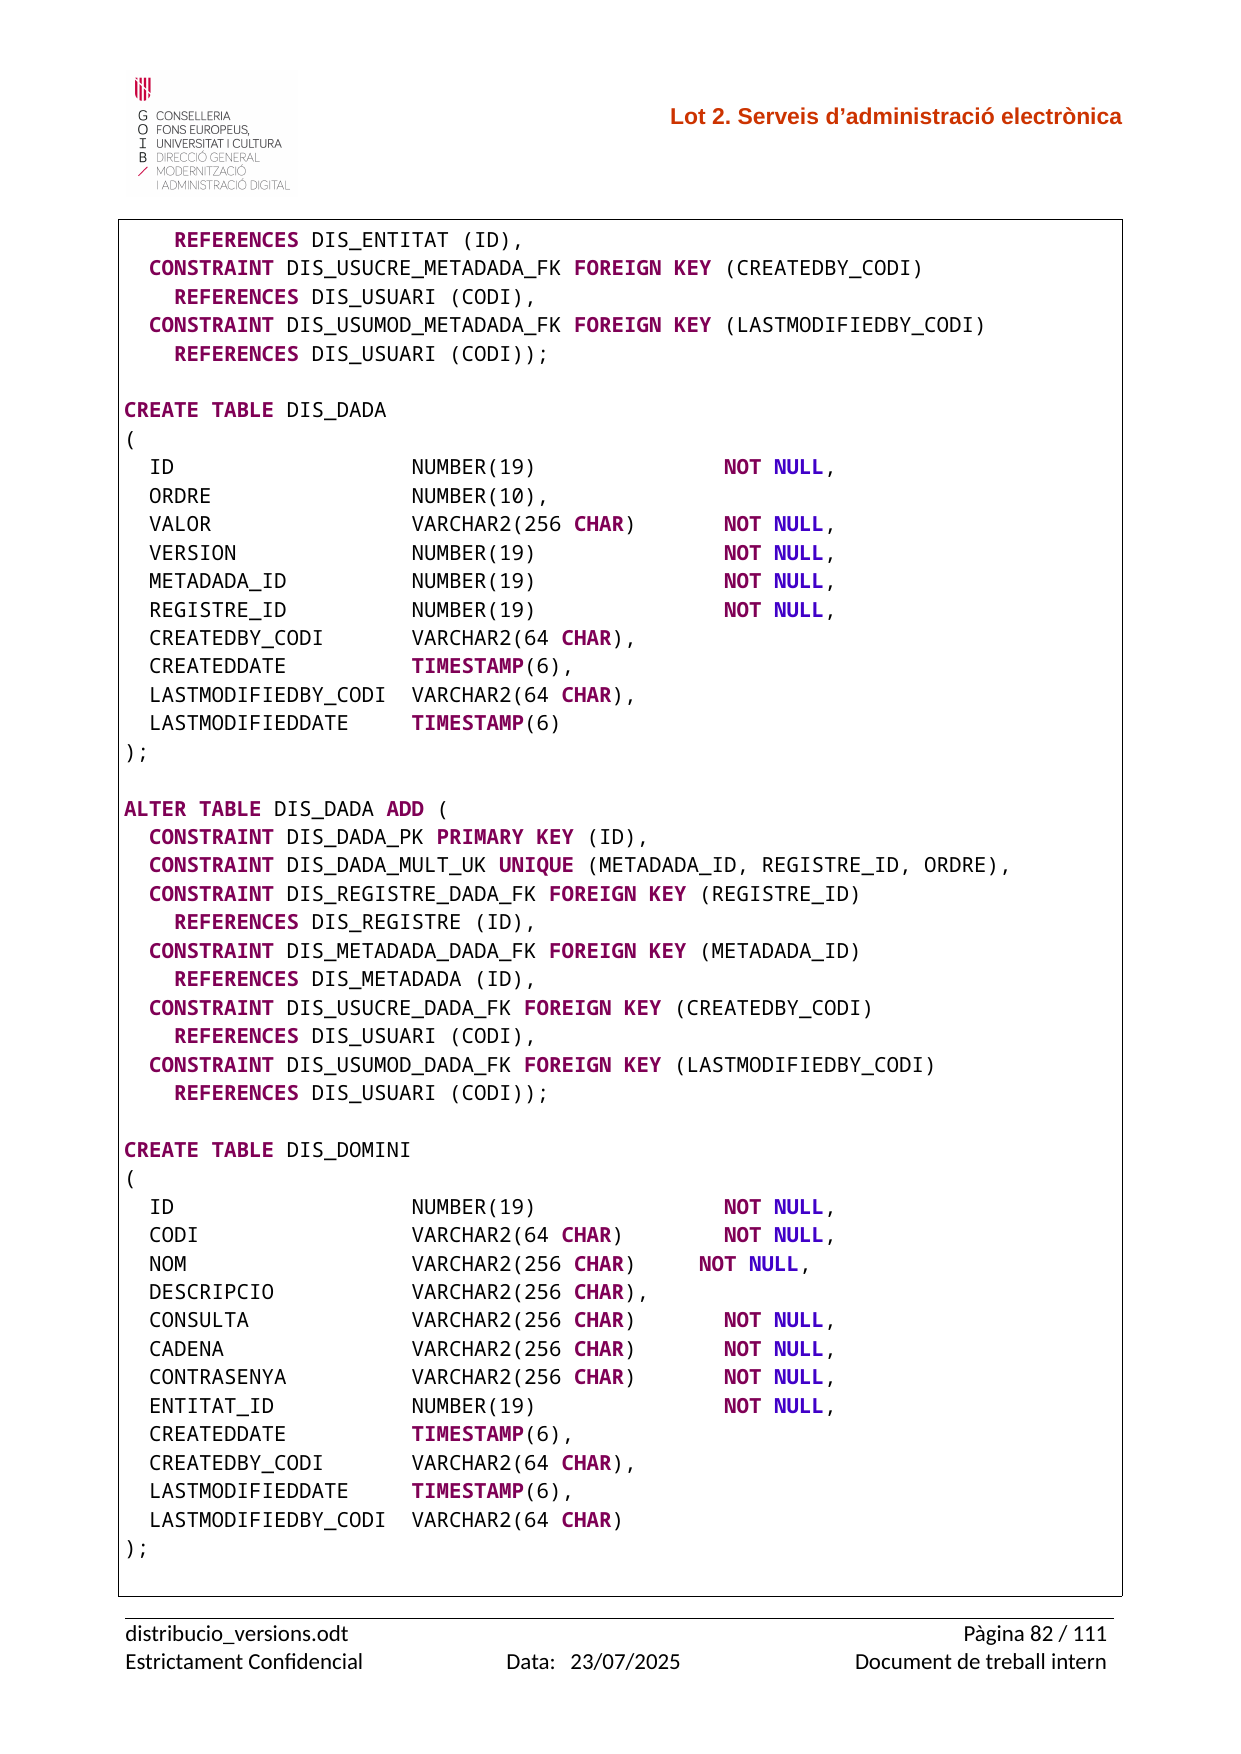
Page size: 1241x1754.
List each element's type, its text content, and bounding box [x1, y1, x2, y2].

table_header REFERENCES DIS_ENTITAT (ID), CONSTRAINT DIS_USUCRE_METADADA_FK FOREIGN KEY (CREATEDBY_CODI) REFERENCES DIS_USUARI (CODI), CONSTRAINT DIS_USUMOD_METADADA_FK FOREIGN KEY (LASTMODIFIEDBY_CODI) REFERENCES DIS_USUARI (CODI)); CREATE TABLE DIS_DADA ( ID NUMBER(19) NOT NULL, ORDRE NUMBER(10), VALOR VARCHAR2(256 CHAR) NOT NULL, VERSION NUMBER(19) NOT NULL, METADADA_ID NUMBER(19) NOT NULL, REGISTRE_ID NUMBER(19) NOT NULL, CREATEDBY_CODI VARCHAR2(64 CHAR), CREATEDDATE TIMESTAMP(6), LASTMODIFIEDBY_CODI VARCHAR2(64 CHAR), LASTMODIFIEDDATE TIMESTAMP(6) ); ALTER TABLE DIS_DADA ADD ( CONSTRAINT DIS_DADA_PK PRIMARY KEY (ID), CONSTRAINT DIS_DADA_MULT_UK UNIQUE (METADADA_ID, REGISTRE_ID, ORDRE), CONSTRAINT DIS_REGISTRE_DADA_FK FOREIGN KEY (REGISTRE_ID) REFERENCES DIS_REGISTRE (ID), CONSTRAINT DIS_METADADA_DADA_FK FOREIGN KEY (METADADA_ID) REFERENCES DIS_METADADA (ID), CONSTRAINT DIS_USUCRE_DADA_FK FOREIGN KEY (CREATEDBY_CODI) REFERENCES DIS_USUARI (CODI), CONSTRAINT DIS_USUMOD_DADA_FK FOREIGN KEY (LASTMODIFIEDBY_CODI) REFERENCES DIS_USUARI (CODI)); CREATE TABLE DIS_DOMINI ( ID NUMBER(19) NOT NULL, CODI VARCHAR2(64 CHAR) NOT NULL, NOM VARCHAR2(256 CHAR) NOT NULL, DESCRIPCIO VARCHAR2(256 CHAR), CONSULTA VARCHAR2(256 CHAR) NOT NULL, CADENA VARCHAR2(256 CHAR) NOT NULL, CONTRASENYA VARCHAR2(256 CHAR) NOT NULL, ENTITAT_ID NUMBER(19) NOT NULL, CREATEDDATE TIMESTAMP(6), CREATEDBY_CODI VARCHAR2(64 CHAR), LASTMODIFIEDDATE TIMESTAMP(6), LASTMODIFIEDBY_CODI VARCHAR2(64 CHAR) ); [119, 220, 1122, 1596]
picture [126, 70, 299, 197]
